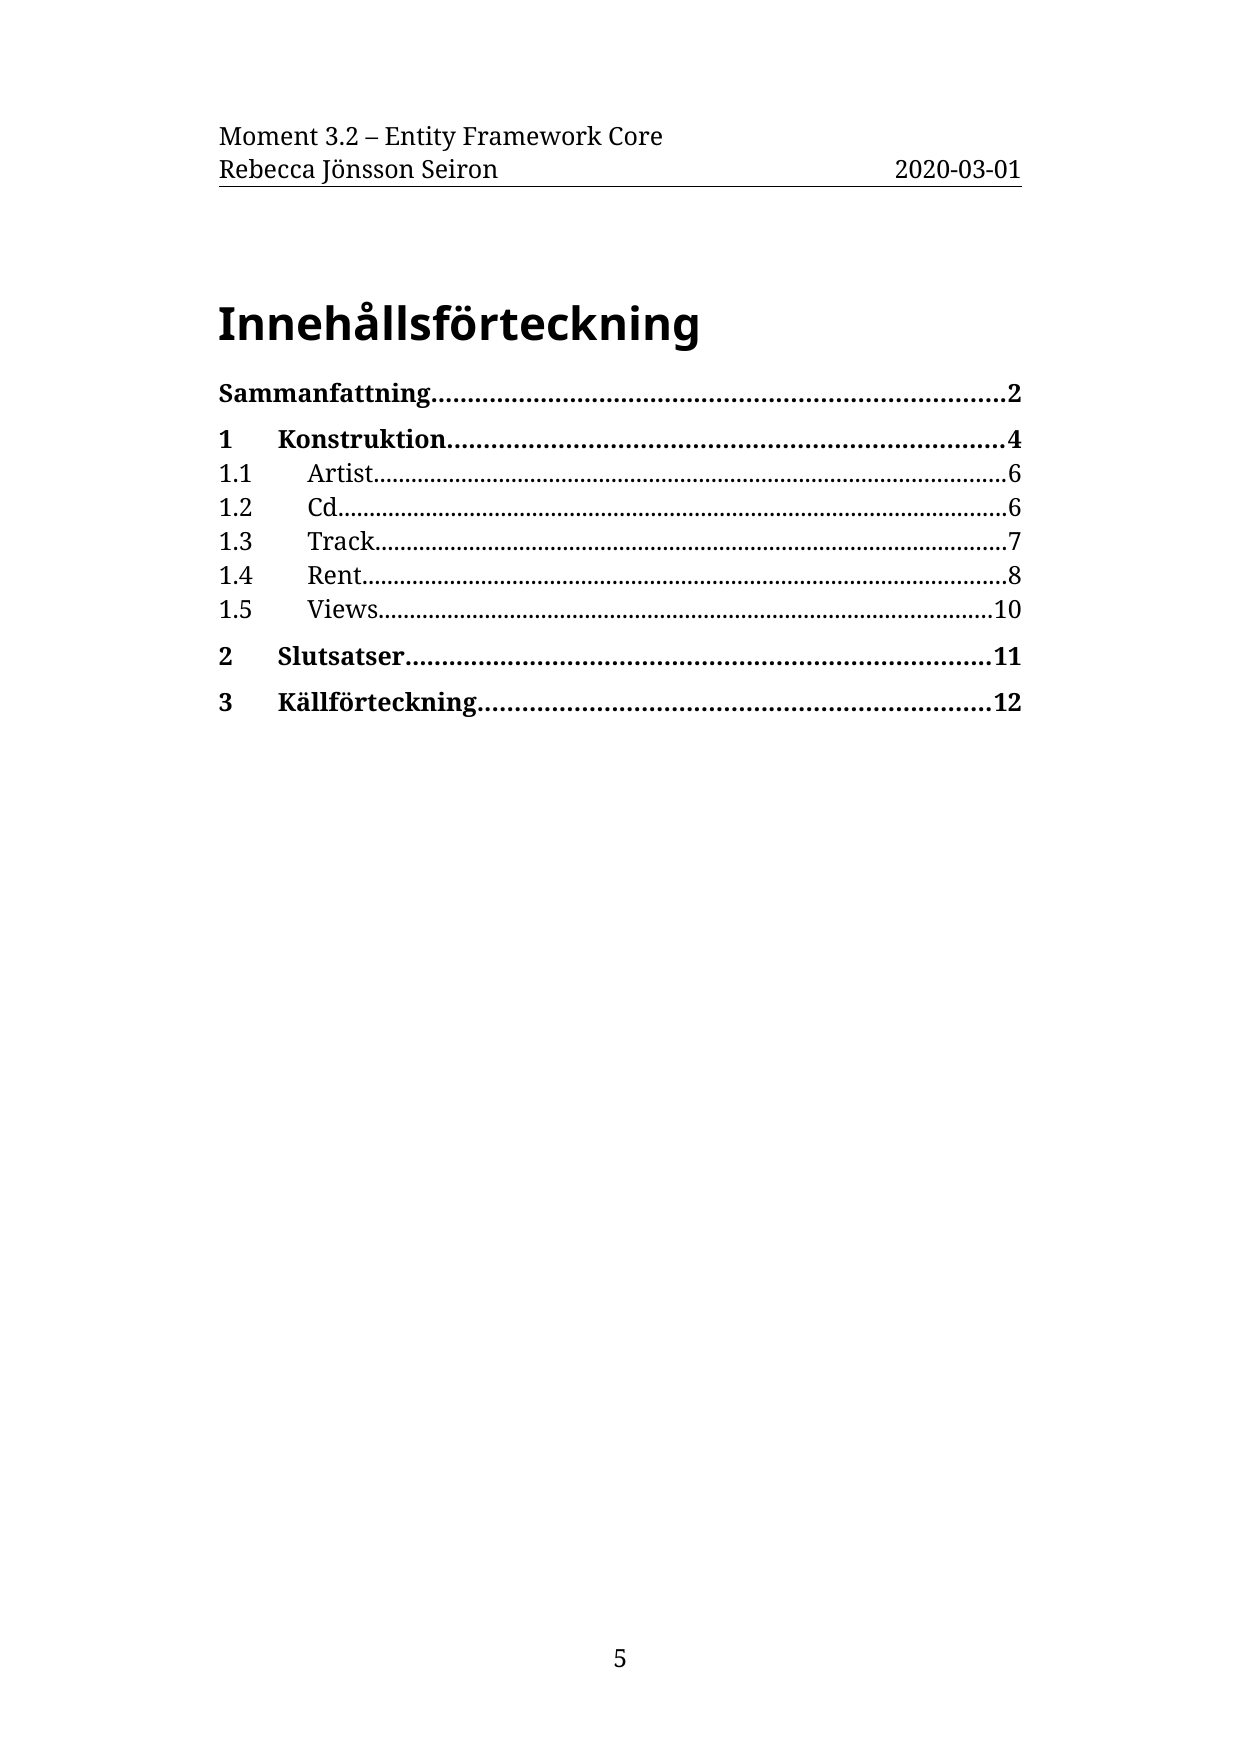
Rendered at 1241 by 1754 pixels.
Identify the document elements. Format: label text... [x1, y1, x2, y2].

text Sammanfattning 2 [218, 375, 1022, 409]
text 1 Konstruktion 4 [218, 422, 1022, 456]
text 1.5 Views 10 [218, 592, 1022, 626]
subtitle Innehållsförteckning [218, 291, 1022, 353]
text 2 Slutsatser 11 [218, 638, 1022, 672]
text 1.1 Artist 6 [218, 456, 1022, 490]
text 1.4 Rent 8 [218, 558, 1022, 592]
text 3 Källförteckning 12 [218, 685, 1022, 719]
text 1.3 Track 7 [218, 524, 1022, 558]
text 1.2 Cd 6 [218, 490, 1022, 524]
